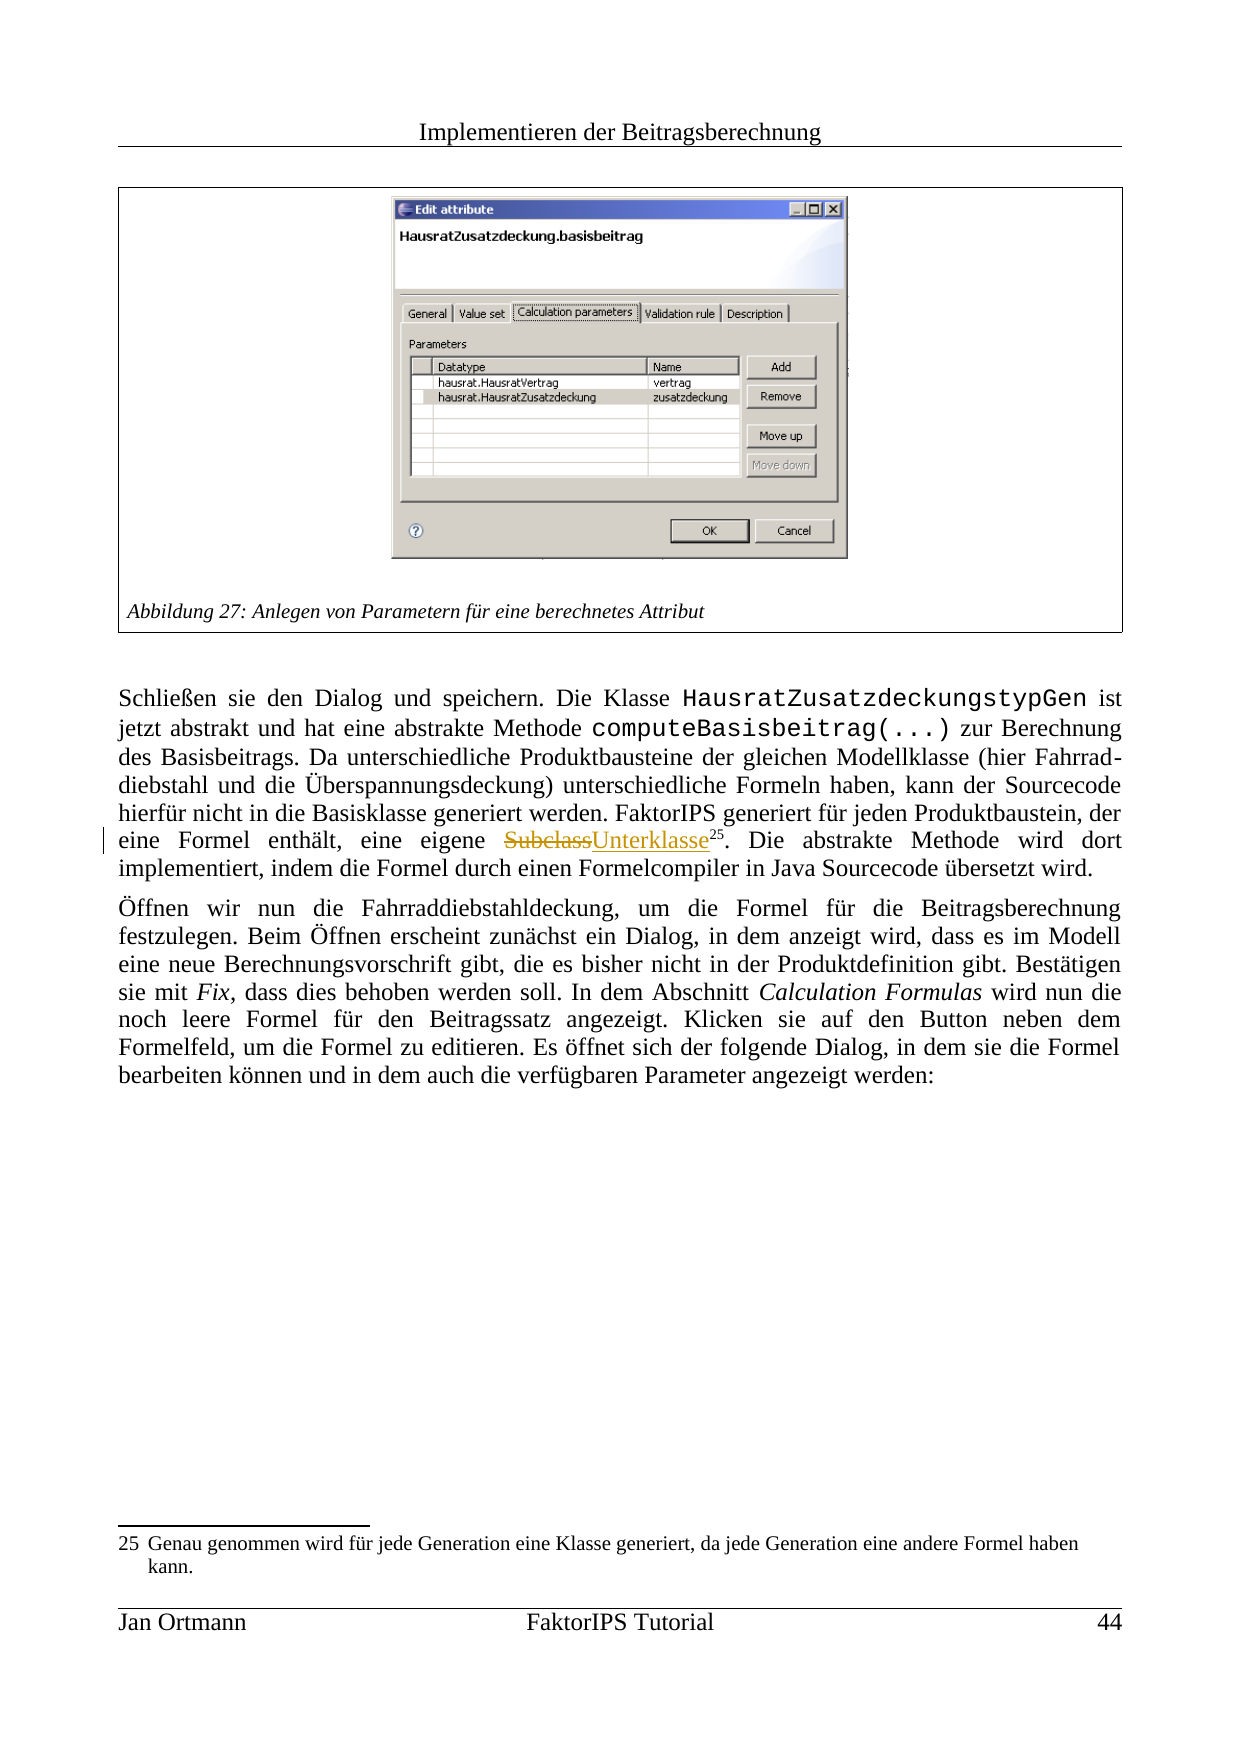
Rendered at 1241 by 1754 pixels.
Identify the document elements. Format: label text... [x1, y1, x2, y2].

text Abbildung 27: Anlegen von Parametern für eine berechnetes Attribut [127, 600, 1113, 623]
picture [391, 196, 849, 560]
text Öffnen wir nun die Fahrraddiebstahldeckung, um die Formel für die Beitragsberechnung festzulegen. Beim Öffnen erscheint zunächst ein Dialog, in dem anzeigt wird, dass es im Modell eine neue Berechnungsvorschrift gibt, die es bisher nicht in der Produktdefinition gibt. Bestätigen sie mit Fix, dass dies behoben werden soll. In dem Abschnitt Calculation Formulas wird nun die noch leere Formel für den Beitragssatz angezeigt. Klicken sie auf den Button neben dem Formelfeld, um die Formel zu editieren. Es öffnet sich der folgende Dialog, in dem sie die Formel bearbeiten können und in dem auch die verfügbaren Parameter angezeigt werden: [118, 894, 1122, 1088]
text Schließen sie den Dialog und speichern. Die Klasse HausratZusatzdeckungstypGen ist jetzt abstrakt und hat eine abstrakte Methode computeBasisbeitrag(...) zur Berechnung des Basisbeitrags. Da unterschiedliche Produktbausteine der gleichen Modellklasse (hier Fahrrad­diebstahl und die Überspannungsdeckung) unterschiedliche Formeln haben, kann der Sourcecode hierfür nicht in die Basisklasse generiert werden. FaktorIPS generiert für jeden Produktbaustein, der eine Formel enthält, eine eigene Unterklasse. Die abstrakte Methode wird dort implementiert, indem die Formel durch einen Formelcompiler in Java Sourcecode übersetzt wird. [118, 684, 1122, 882]
text Genau genommen wird für jede Generation eine Klasse generiert, da jede Generation eine andere Formel haben kann. [118, 1532, 1122, 1578]
